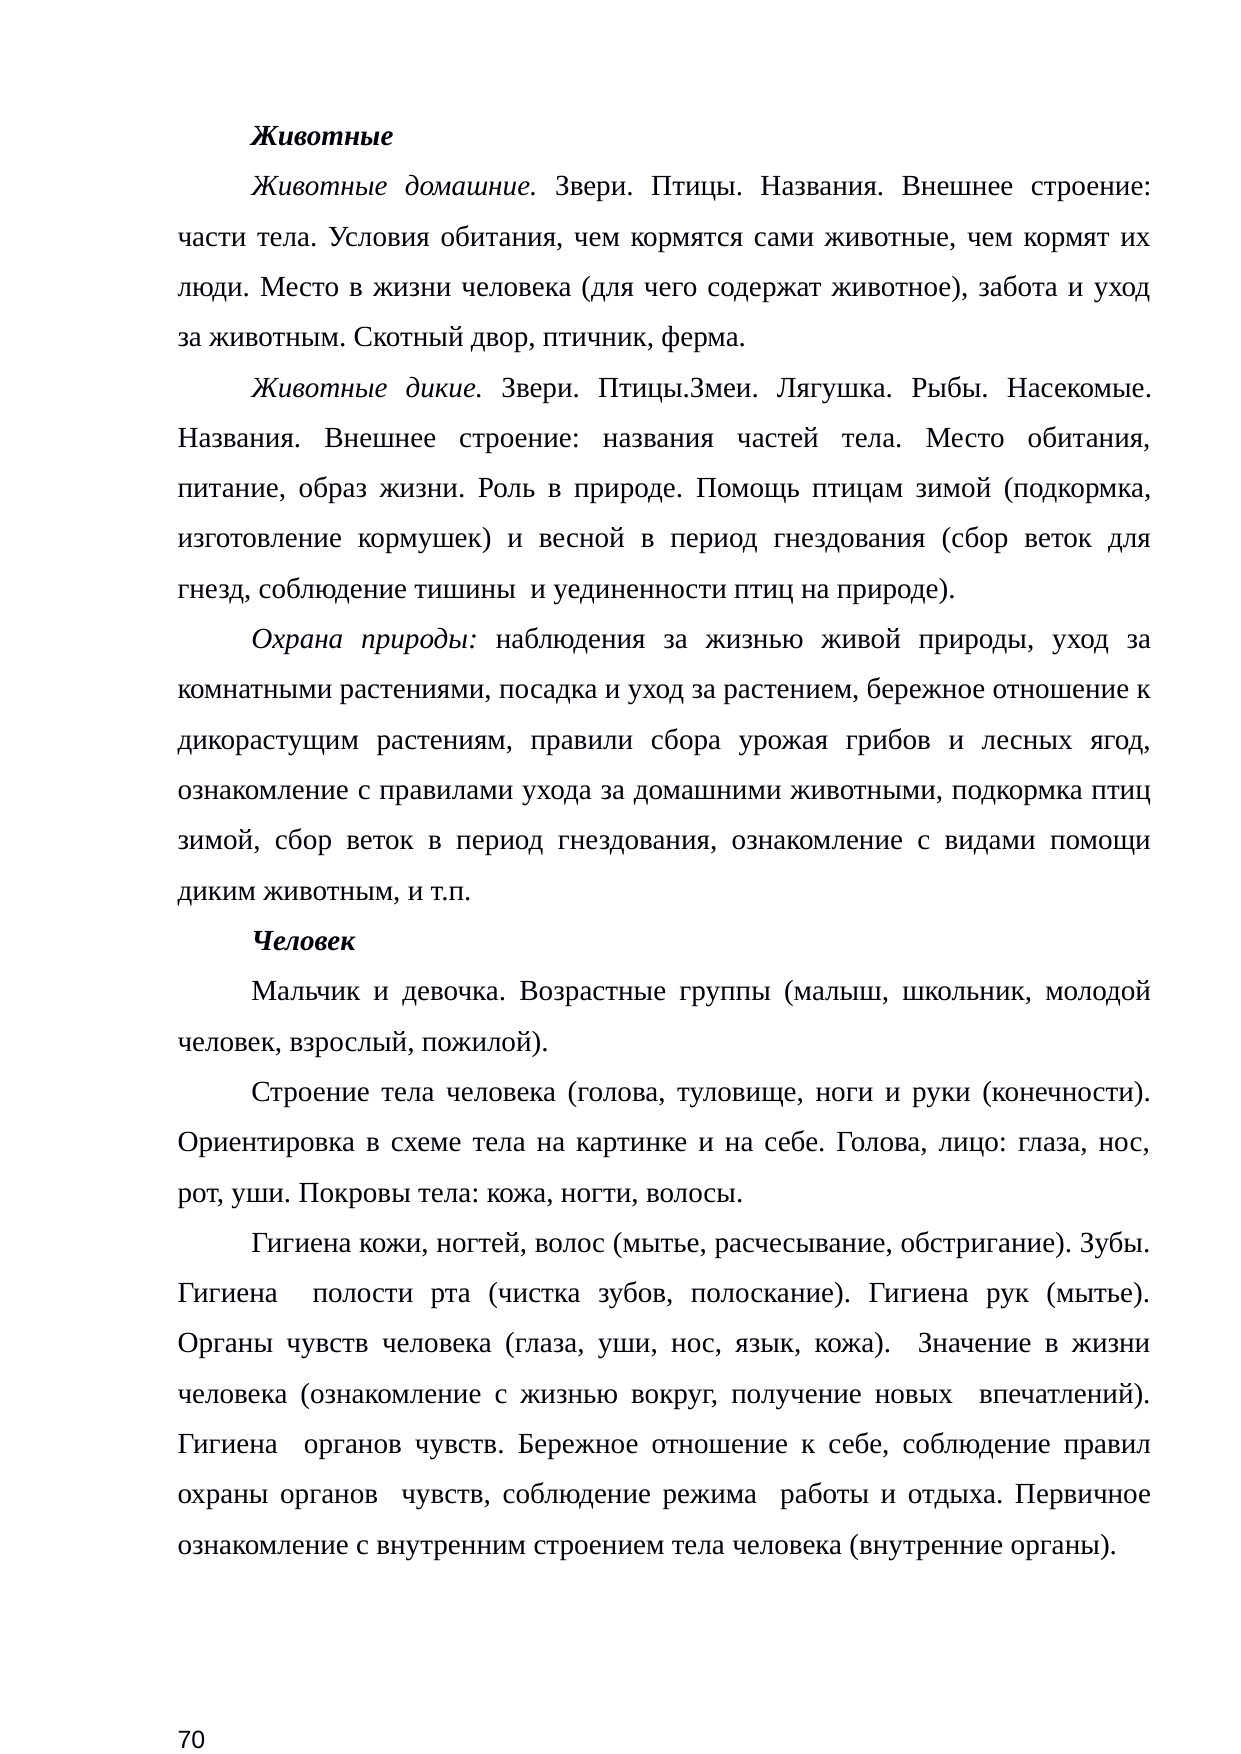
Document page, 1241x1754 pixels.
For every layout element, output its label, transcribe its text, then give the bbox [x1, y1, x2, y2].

text Строение тела человека (голова, туловище, ноги и руки (конечности). Ориентировка в схеме тела на картинке и на себе. Голова, лицо: глаза, нос, рот, уши. Покровы тела: кожа, ногти, волосы. [177, 1074, 1152, 1208]
text Животные [177, 118, 1152, 152]
text Человек [177, 923, 1152, 957]
text Животные дикие. Звери. Птицы.Змеи. Лягушка. Рыбы. Насекомые. Названия. Внешнее строение: названия частей тела. Место обитания, питание, образ жизни. Роль в природе. Помощь птицам зимой (подкормка, изготовление кормушек) и весной в период гнездования (сбор веток для гнезд, соблюдение тишины и уединенности птиц на природе). [177, 370, 1152, 604]
text Гигиена кожи, ногтей, волос (мытье, расчесывание, обстригание). Зубы. Гигиена полости рта (чистка зубов, полоскание). Гигиена рук (мытье). Органы чувств человека (глаза, уши, нос, язык, кожа). Значение в жизни человека (ознакомление с жизнью вокруг, получение новых впечатлений). Гигиена органов чувств. Бережное отношение к себе, соблюдение правил охраны органов чувств, соблюдение режима работы и отдыха. Первичное ознакомление с внутренним строением тела человека (внутренние органы). [177, 1225, 1152, 1560]
text Животные домашние. Звери. Птицы. Названия. Внешнее строение: части тела. Условия обитания, чем кормятся сами животные, чем кормят их люди. Место в жизни человека (для чего содержат животное), забота и уход за животным. Скотный двор, птичник, ферма. [177, 168, 1152, 353]
text Охрана природы: наблюдения за жизнью живой природы, уход за комнатными растениями, посадка и уход за растением, бережное отношение к дикорастущим растениям, правили сбора урожая грибов и лесных ягод, ознакомление с правилами ухода за домашними животными, подкормка птиц зимой, сбор веток в период гнездования, ознакомление с видами помощи диким животным, и т.п. [177, 621, 1152, 906]
text Мальчик и девочка. Возрастные группы (малыш, школьник, молодой человек, взрослый, пожилой). [177, 973, 1152, 1057]
